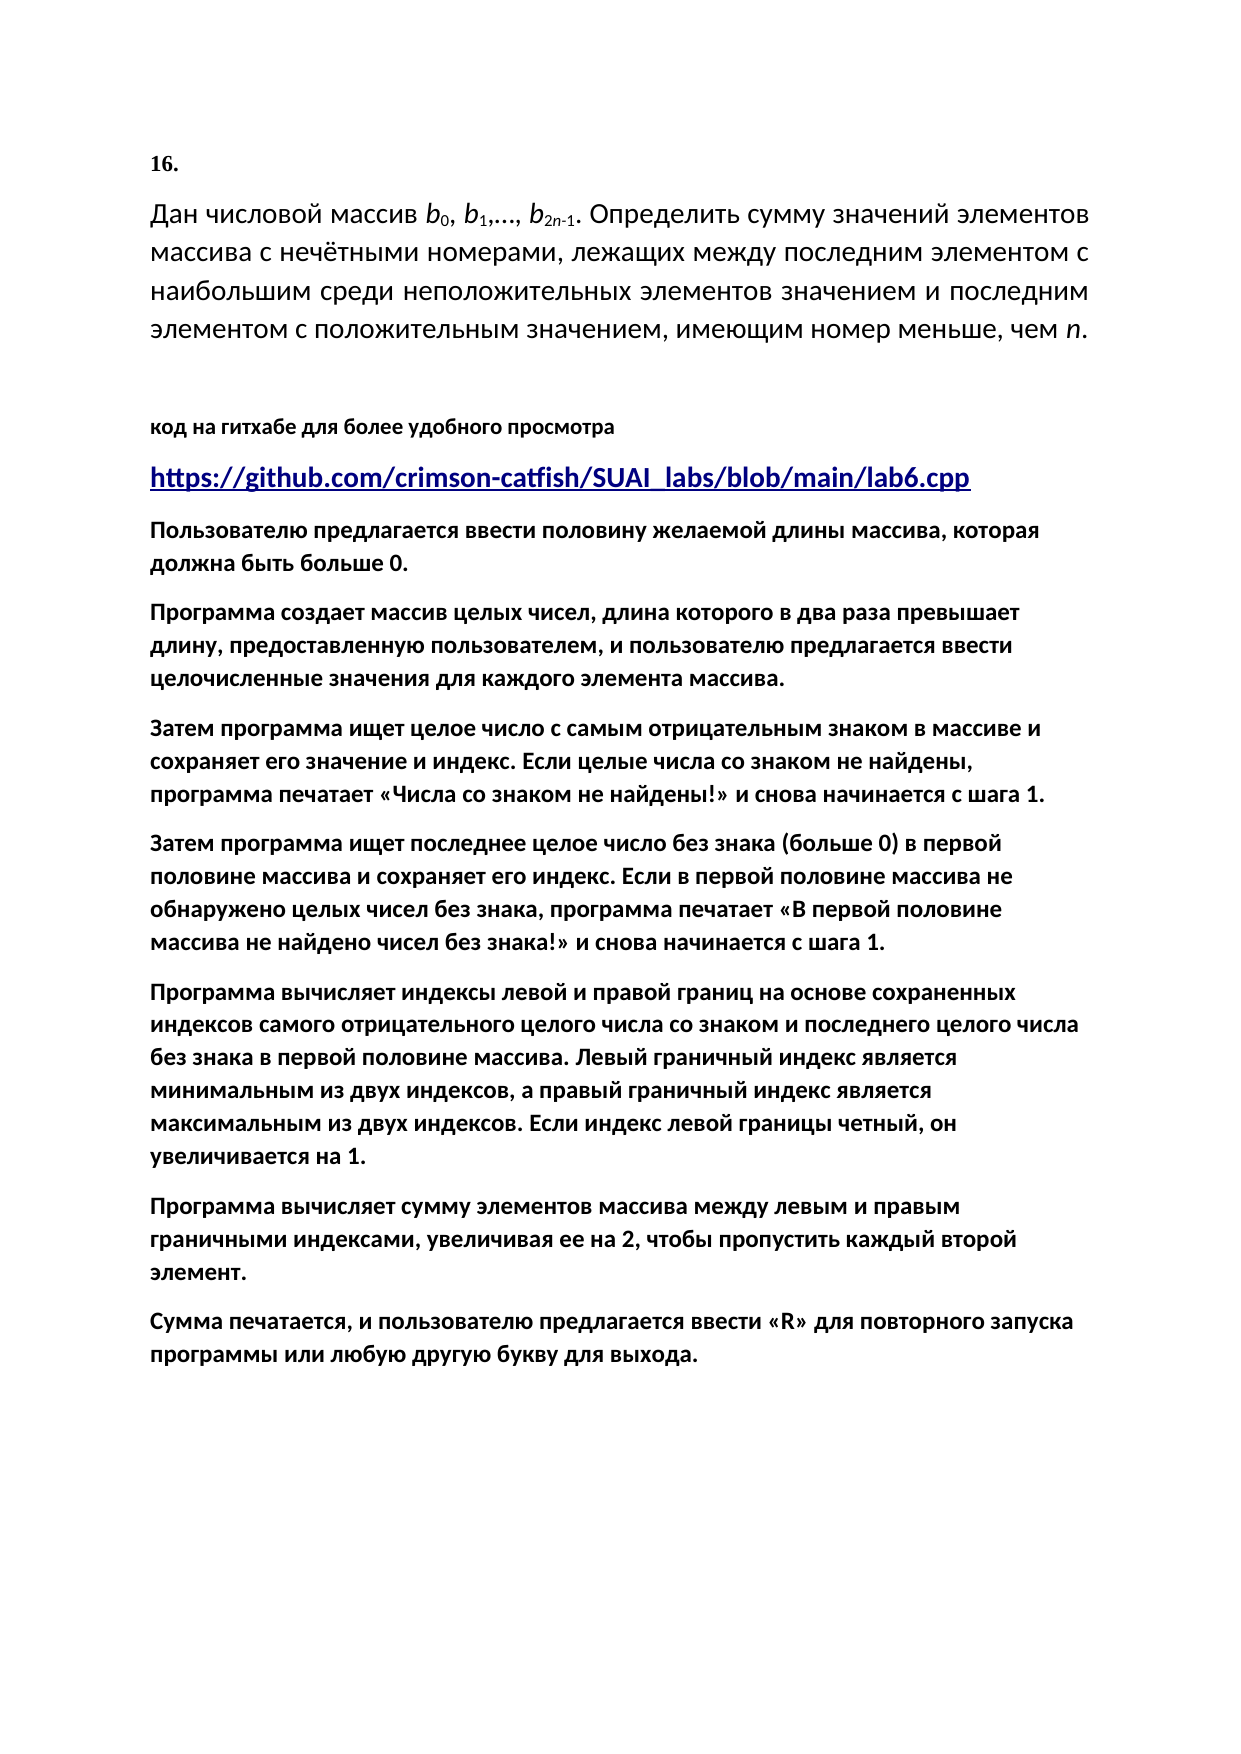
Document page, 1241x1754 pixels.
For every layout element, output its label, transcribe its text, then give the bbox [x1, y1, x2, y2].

text Программа создает массив целых чисел, длина которого в два раза превышает длину, предоставленную пользователем, и пользователю предлагается ввести целочисленные значения для каждого элемента массива. [150, 597, 1090, 693]
text Затем программа ищет последнее целое число без знака (больше 0) в первой половине массива и сохраняет его индекс. Если в первой половине массива не обнаружено целых чисел без знака, программа печатает «В первой половине массива не найдено чисел без знака!» и снова начинается с шага 1. [150, 827, 1090, 957]
text Пользователю предлагается ввести половину желаемой длины массива, которая должна быть больше 0. [150, 514, 1090, 577]
text Дан числовой массив b0, b1,…, b2n-1. Определить сумму значений элементов массива с нечётными номерами, лежащих между последним элементом с наибольшим среди неположительных элементов значением и последним элементом с положительным значением, имеющим номер меньше, чем n. [150, 195, 1090, 346]
text Сумма печатается, и пользователю предлагается ввести «R» для повторного запуска программы или любую другую букву для выхода. [150, 1305, 1090, 1369]
text код на гитхабе для более удобного просмотра [150, 412, 1090, 440]
text Затем программа ищет целое число с самым отрицательным знаком в массиве и сохраняет его значение и индекс. Если целые числа со знаком не найдены, программа печатает «Числа со знаком не найдены!» и снова начинается с шага 1. [150, 712, 1090, 808]
text Программа вычисляет индексы левой и правой границ на основе сохраненных индексов самого отрицательного целого числа со знаком и последнего целого числа без знака в первой половине массива. Левый граничный индекс является минимальным из двух индексов, а правый граничный индекс является максимальным из двух индексов. Если индекс левой границы четный, он увеличивается на 1. [150, 976, 1090, 1171]
text https://github.com/crimson-catfish/SUAI_labs/blob/main/lab6.cpp [150, 459, 1090, 494]
text Программа вычисляет сумму элементов массива между левым и правым граничными индексами, увеличивая ее на 2, чтобы пропустить каждый второй элемент. [150, 1190, 1090, 1286]
text 16. [150, 150, 1090, 176]
